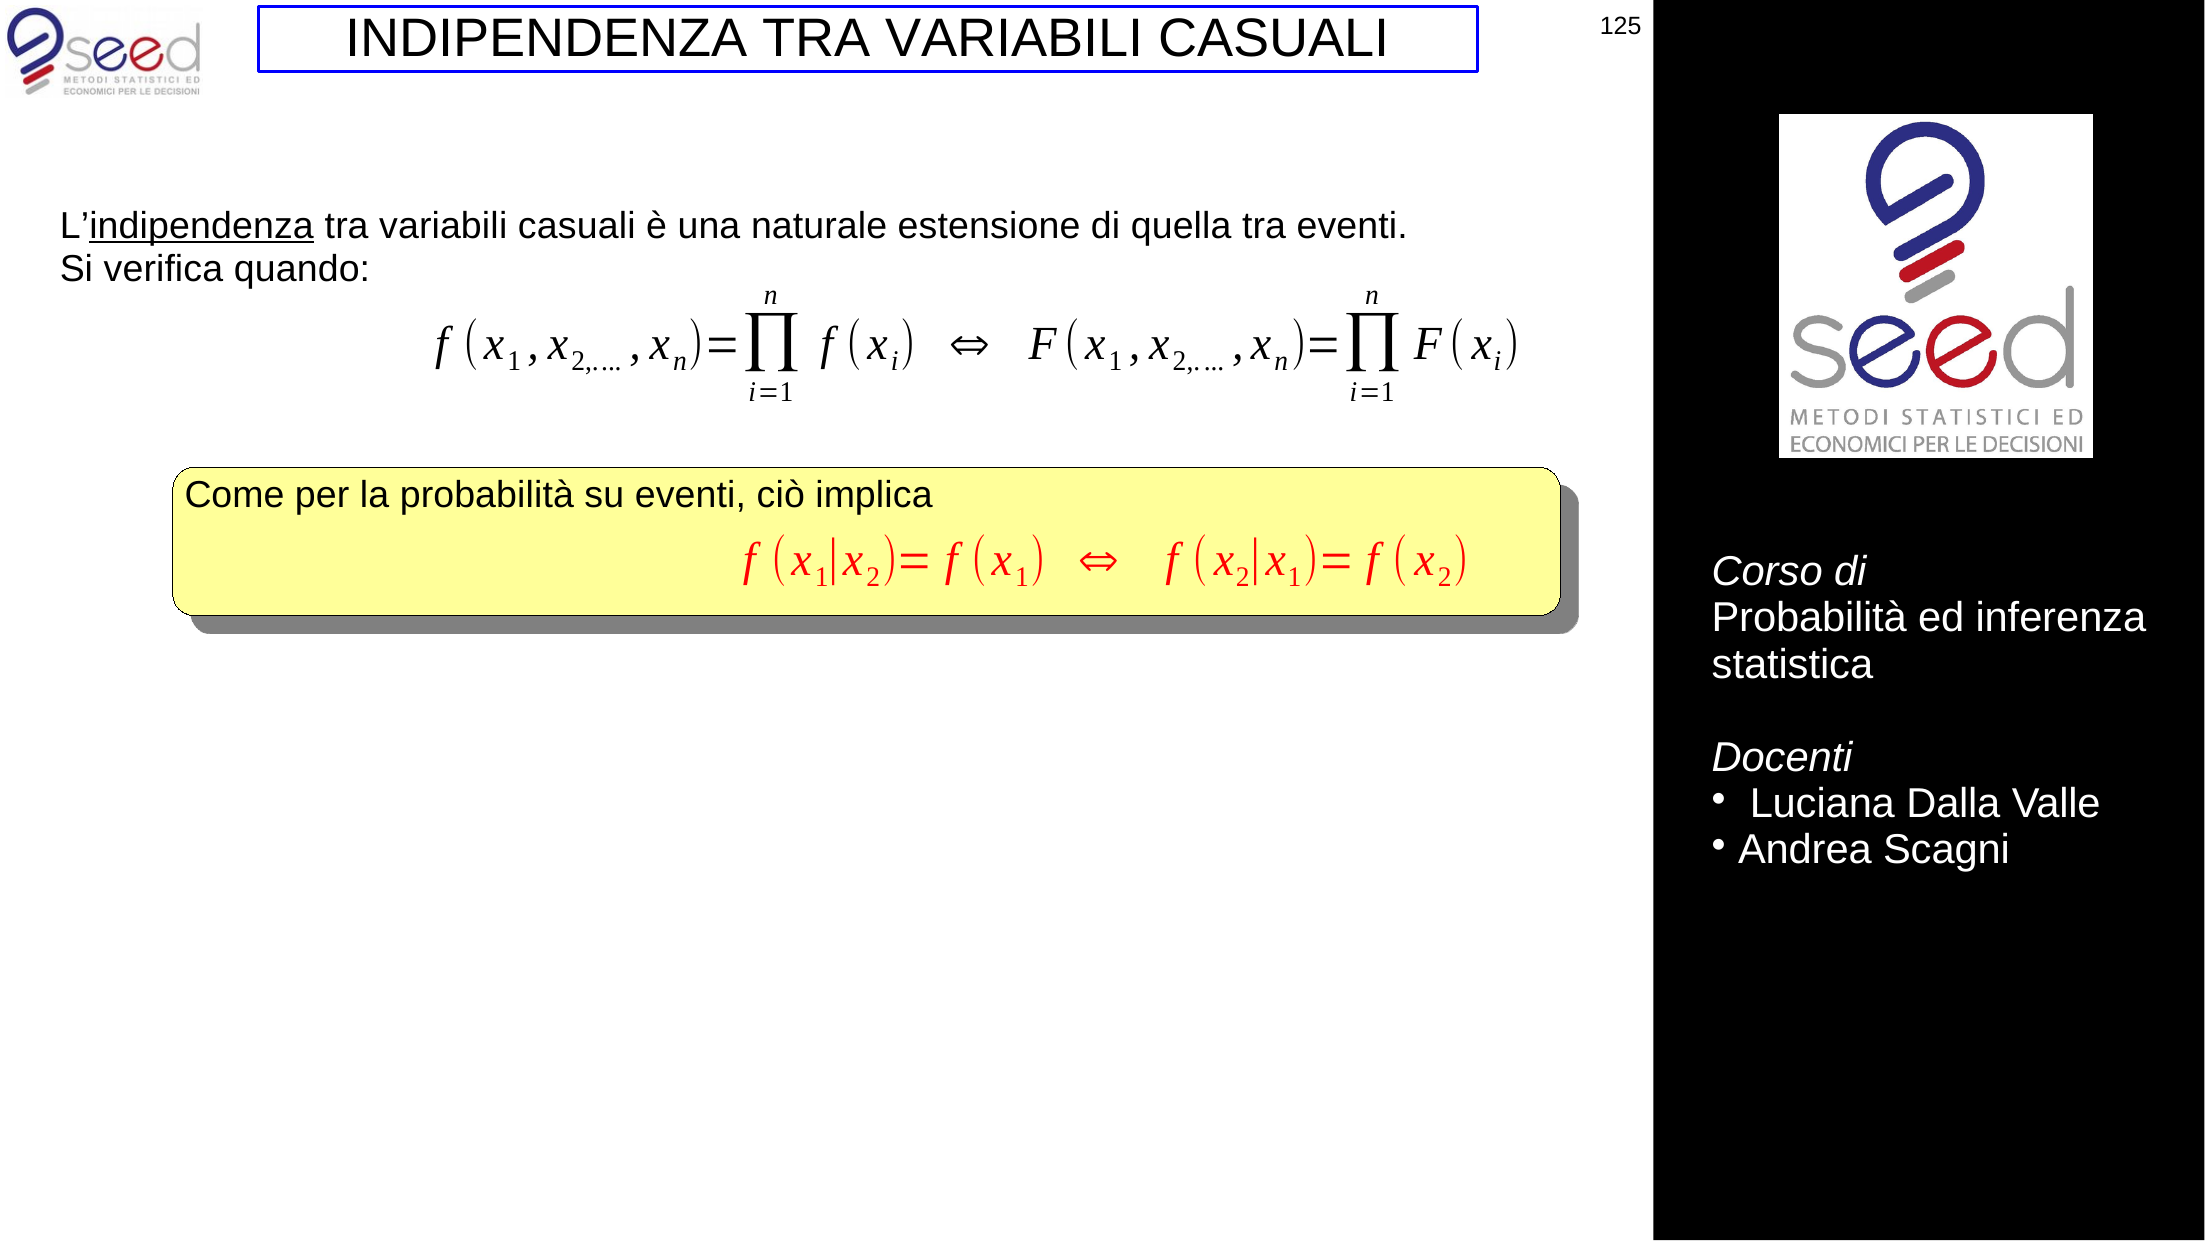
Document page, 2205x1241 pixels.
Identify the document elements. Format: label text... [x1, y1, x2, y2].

chart [727, 533, 1475, 594]
text_box Come per la probabilità su eventi, ciò implica [172, 467, 1561, 616]
picture [5, 5, 203, 98]
picture [1779, 114, 2093, 458]
text_box INDIPENDENZA TRA VARIABILI CASUALI [258, 6, 1478, 72]
chart [419, 278, 1526, 408]
text_box L’indipendenza tra variabili casuali è una naturale estensione di quella tra eventi. Si verifica quando: [59, 205, 1579, 290]
